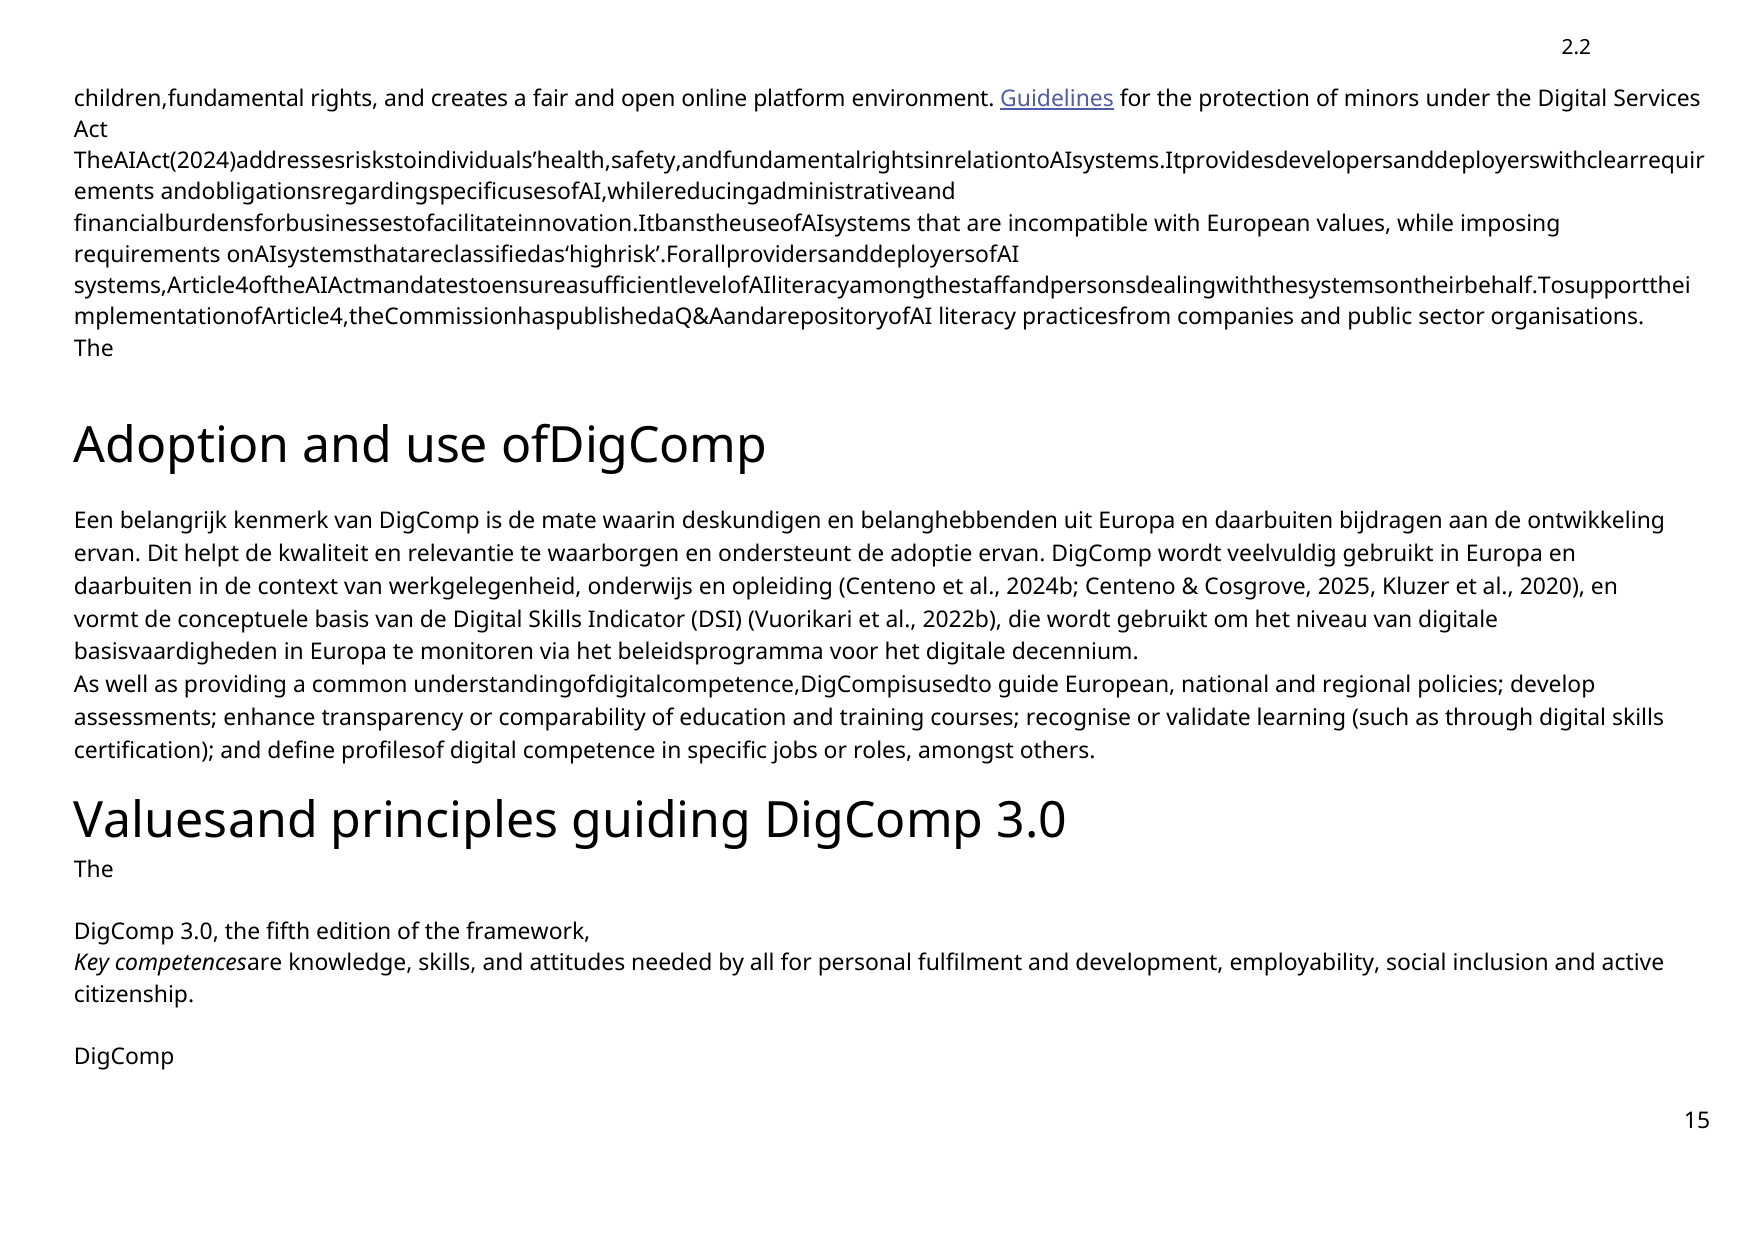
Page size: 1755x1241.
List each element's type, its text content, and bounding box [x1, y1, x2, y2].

text DigComp [74, 1040, 1710, 1071]
text Key competencesare knowledge, skills, and attitudes needed by all for personal fulfilment and development, employability, social inclusion and active citizenship. [74, 946, 1710, 1009]
text TheAIAct(2024)addressesriskstoindividuals’health,safety,andfundamentalrightsinrelationtoAIsystems.Itprovidesdevelopersanddeployerswithclearrequirements andobligationsregardingspecificusesofAI,whilereducingadministrativeand financialburdensforbusinessestofacilitateinnovation.ItbanstheuseofAIsystems that are incompatible with European values, while imposing requirements onAIsystemsthatareclassifiedas‘highrisk’.ForallprovidersanddeployersofAI systems,Article4oftheAIActmandatestoensureasufficientlevelofAIliteracyamongthestaffandpersonsdealingwiththesystemsontheirbehalf.TosupporttheimplementationofArticle4,theCommissionhaspublishedaQ&AandarepositoryofAI literacy practicesfrom companies and public sector organisations. [74, 144, 1710, 332]
text The [74, 332, 1710, 363]
subtitle Valuesand principles guiding DigComp 3.0 [74, 784, 1710, 853]
text As well as providing a common understandingofdigitalcompetence,DigCompisusedto guide European, national and regional policies; develop assessments; enhance transparency or comparability of education and training courses; recognise or validate learning (such as through digital skills certification); and define profilesof digital competence in specific jobs or roles, amongst others. [74, 668, 1689, 765]
text DigComp 3.0, the fifth edition of the framework, [74, 915, 1710, 946]
subtitle Adoption and use ofDigComp [74, 409, 1710, 477]
text The [74, 853, 1710, 884]
text children,fundamental rights, and creates a fair and open online platform environment. Guidelines for the protection of minors under the Digital Services Act [74, 82, 1710, 144]
text Een belangrijk kenmerk van DigComp is de mate waarin deskundigen en belanghebbenden uit Europa en daarbuiten bijdragen aan de ontwikkeling ervan. Dit helpt de kwaliteit en relevantie te waarborgen en ondersteunt de adoptie ervan. DigComp wordt veelvuldig gebruikt in Europa en daarbuiten in de context van werkgelegenheid, onderwijs en opleiding (Centeno et al., 2024b; Centeno & Cosgrove, 2025, Kluzer et al., 2020), en vormt de conceptuele basis van de Digital Skills Indicator (DSI) (Vuorikari et al., 2022b), die wordt gebruikt om het niveau van digitale basisvaardigheden in Europa te monitoren via het beleidsprogramma voor het digitale decennium. [74, 504, 1683, 667]
